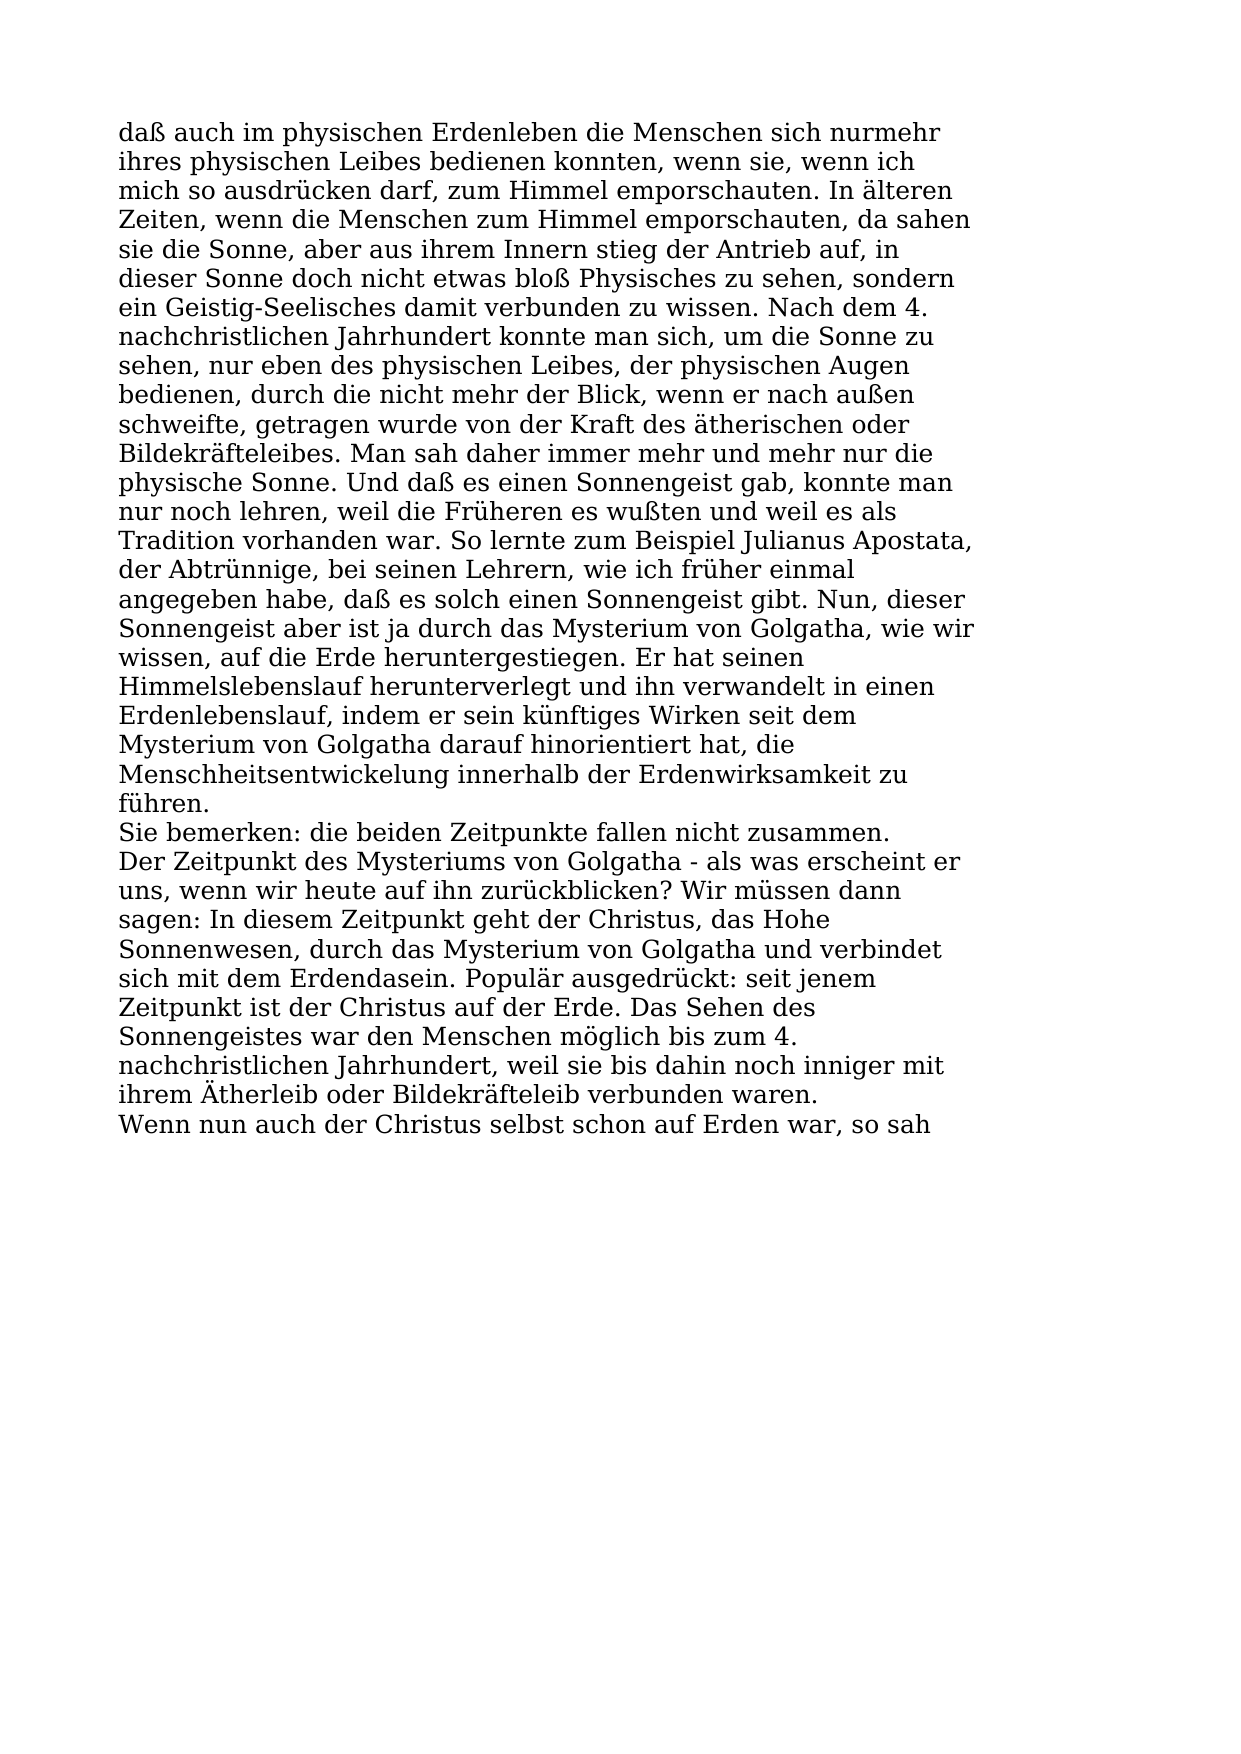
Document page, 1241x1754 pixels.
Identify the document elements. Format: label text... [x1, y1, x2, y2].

text Erdenlebenslauf, indem er sein künftiges Wirken seit dem [118, 701, 1122, 731]
text Sonnengeistes war den Menschen möglich bis zum 4. [118, 1022, 1122, 1051]
text Sie bemerken: die beiden Zeitpunkte fallen nicht zusammen. [118, 818, 1122, 847]
text dieser Sonne doch nicht etwas bloß Physisches zu sehen, sondern [118, 264, 1122, 293]
text Mysterium von Golgatha darauf hinorientiert hat, die [118, 731, 1122, 760]
text Sonnengeist aber ist ja durch das Mysterium von Golgatha, wie wir [118, 614, 1122, 643]
text ihrem Ätherleib oder Bildekräfteleib verbunden waren. [118, 1081, 1122, 1110]
text ihres physischen Leibes bedienen konnten, wenn sie, wenn ich [118, 147, 1122, 176]
text bedienen, durch die nicht mehr der Blick, wenn er nach außen [118, 381, 1122, 410]
text sie die Sonne, aber aus ihrem Innern stieg der Antrieb auf, in [118, 235, 1122, 264]
text Wenn nun auch der Christus selbst schon auf Erden war, so sah [118, 1110, 1122, 1139]
text Zeiten, wenn die Menschen zum Himmel emporschauten, da sahen [118, 206, 1122, 235]
text sehen, nur eben des physischen Leibes, der physischen Augen [118, 351, 1122, 381]
text sich mit dem Erdendasein. Populär ausgedrückt: seit jenem [118, 964, 1122, 993]
text führen. [118, 789, 1122, 818]
text der Abtrünnige, bei seinen Lehrern, wie ich früher einmal [118, 556, 1122, 585]
text Himmelslebenslauf herunterverlegt und ihn verwandelt in einen [118, 672, 1122, 701]
text Bildekräfteleibes. Man sah daher immer mehr und mehr nur die [118, 439, 1122, 468]
text Zeitpunkt ist der Christus auf der Erde. Das Sehen des [118, 993, 1122, 1022]
text schweifte, getragen wurde von der Kraft des ätherischen oder [118, 410, 1122, 439]
text uns, wenn wir heute auf ihn zurückblicken? Wir müssen dann [118, 876, 1122, 906]
text Der Zeitpunkt des Mysteriums von Golgatha - als was erscheint er [118, 847, 1122, 876]
text nachchristlichen Jahrhundert, weil sie bis dahin noch inniger mit [118, 1051, 1122, 1081]
text Tradition vorhanden war. So lernte zum Beispiel Julianus Apostata, [118, 526, 1122, 556]
text sagen: In diesem Zeitpunkt geht der Christus, das Hohe [118, 906, 1122, 935]
text Sonnenwesen, durch das Mysterium von Golgatha und verbindet [118, 935, 1122, 964]
text nachchristlichen Jahrhundert konnte man sich, um die Sonne zu [118, 322, 1122, 351]
text angegeben habe, daß es solch einen Sonnengeist gibt. Nun, dieser [118, 585, 1122, 614]
text mich so ausdrücken darf, zum Himmel emporschauten. In älteren [118, 176, 1122, 206]
text nur noch lehren, weil die Früheren es wußten und weil es als [118, 497, 1122, 526]
text physische Sonne. Und daß es einen Sonnengeist gab, konnte man [118, 468, 1122, 497]
text wissen, auf die Erde heruntergestiegen. Er hat seinen [118, 643, 1122, 672]
text Menschheitsentwickelung innerhalb der Erdenwirksamkeit zu [118, 760, 1122, 789]
text daß auch im physischen Erdenleben die Menschen sich nurmehr [118, 118, 1122, 147]
text ein Geistig-Seelisches damit verbunden zu wissen. Nach dem 4. [118, 293, 1122, 322]
